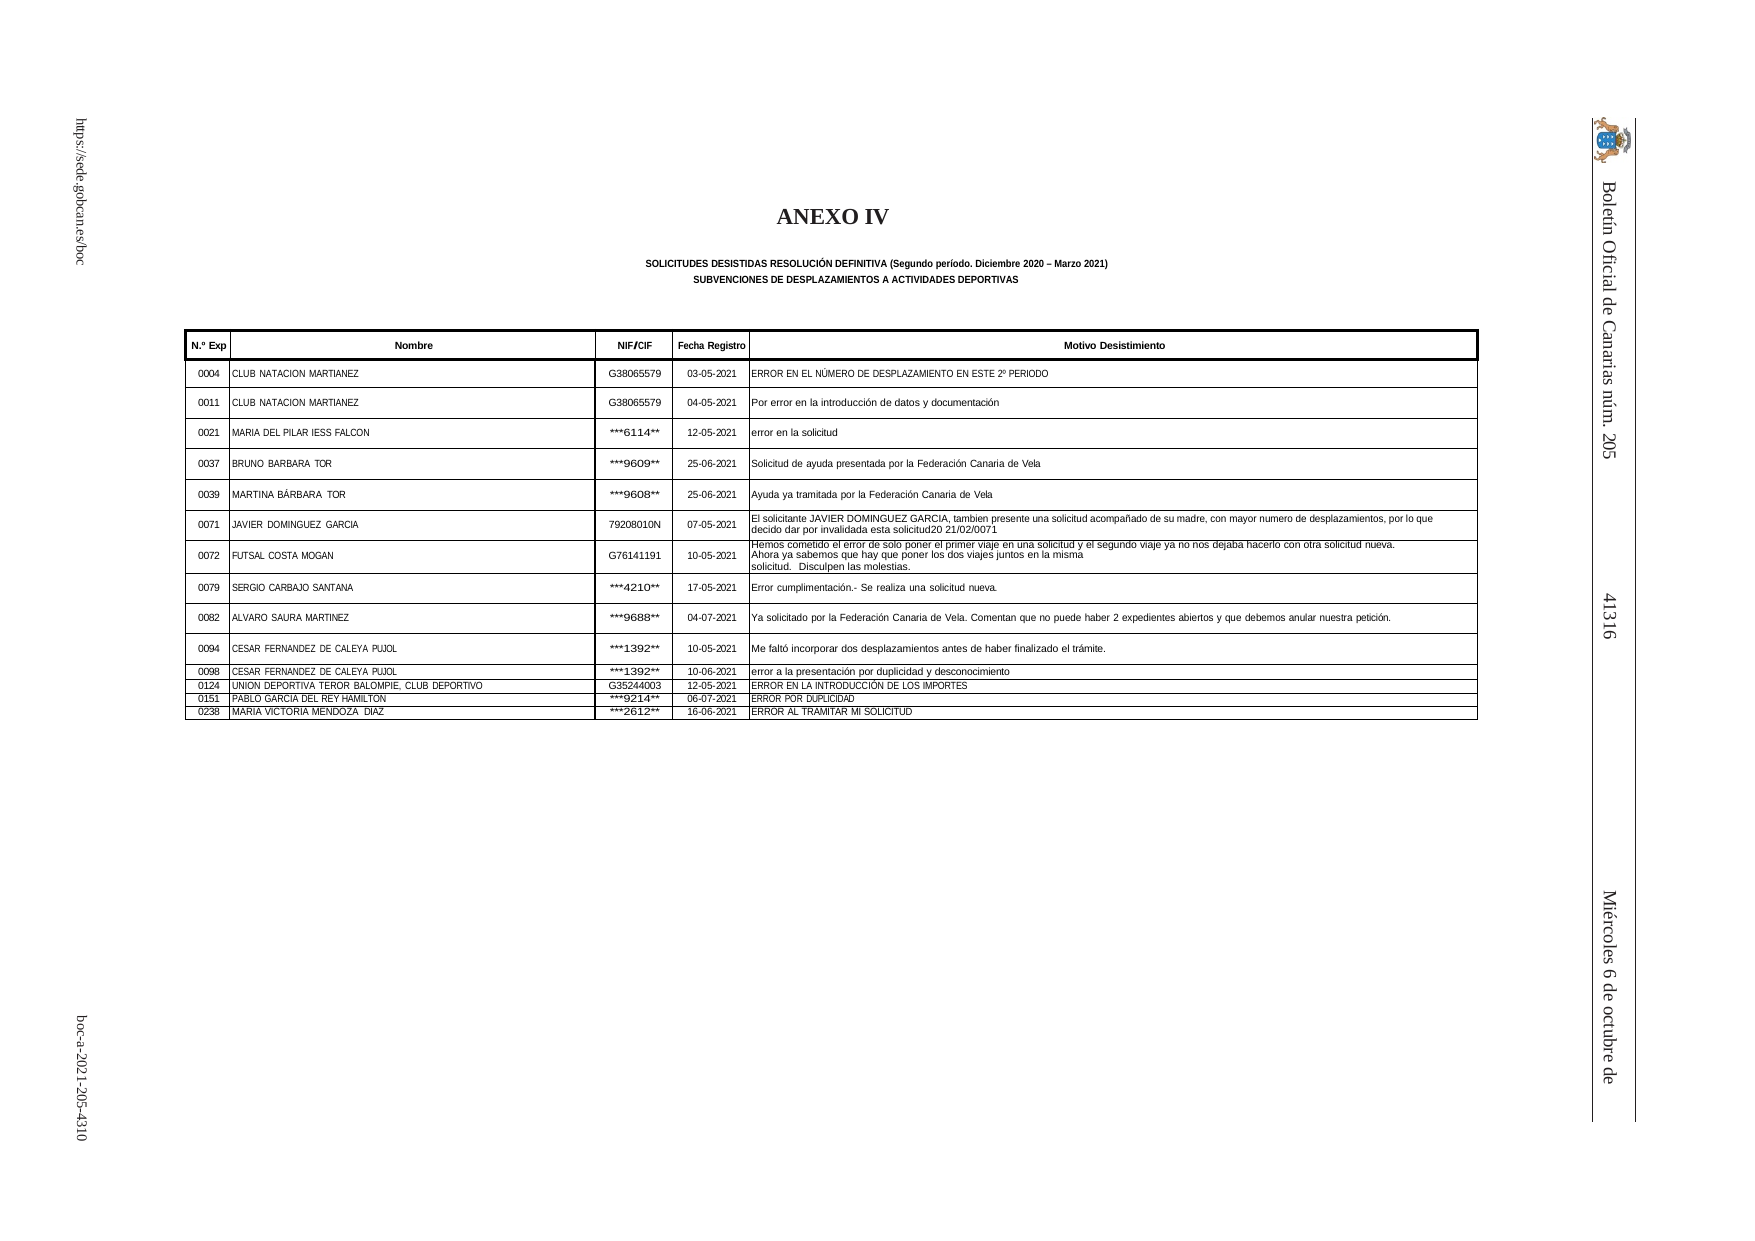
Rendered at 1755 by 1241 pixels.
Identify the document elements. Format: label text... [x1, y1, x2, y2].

table_cell ERROR AL TRAMITAR MI SOLICITUD [750, 707, 1477, 719]
table_cell Ayuda ya tramitada por la Federación Canaria de Vela [750, 480, 1477, 509]
table_cell ***9609** [596, 449, 672, 479]
table_cell FUTSAL COSTA MOGAN [230, 541, 594, 572]
table_cell BRUNO BARBARA TOR [230, 449, 594, 479]
table_cell JAVIER DOMINGUEZ GARCIA [230, 511, 594, 540]
table_cell CESAR FERNANDEZ DE CALEYA PUJOL [230, 665, 594, 679]
table_cell 0082 [186, 604, 229, 633]
subtitle ANEXO IV [774, 203, 892, 229]
table_cell ERROR POR DUPLICIDAD [750, 694, 1477, 706]
table_cell Ya solicitado por la Federación Canaria de Vela. Comentan que no puede haber 2 expedientes abiertos y que debemos anular nuestra petición. [750, 604, 1477, 633]
table_cell 04-05-2021 [673, 388, 749, 418]
table_cell 25-06-2021 [673, 480, 749, 509]
table_cell 0039 [186, 480, 229, 509]
table_cell 0098 [186, 665, 229, 679]
text Boletín Oficial de Canarias núm. 205 [1599, 181, 1621, 462]
table_cell Me faltó incorporar dos desplazamientos antes de haber finalizado el trámite. [750, 634, 1477, 664]
table_cell 0124 [186, 680, 229, 693]
table_cell MARIA DEL PILAR IESS FALCON [230, 419, 594, 448]
text boc-a-2021-205-4310 [74, 1016, 91, 1145]
table_cell MARTINA BÁRBARA TOR [230, 480, 594, 509]
table_cell ***9608** [596, 480, 672, 509]
table_header NIF/CIF [596, 332, 672, 357]
text https://sede.gobcan.es/boc [73, 118, 90, 273]
table_cell 0238 [186, 707, 229, 719]
table_header Nombre [231, 332, 595, 357]
table_cell 03-05-2021 [673, 361, 749, 387]
table_cell G38065579 [596, 388, 672, 418]
table_cell ***9214** [596, 694, 672, 706]
table_cell 0004 [186, 361, 229, 387]
table_cell 0079 [186, 574, 229, 602]
table_cell ***9688** [596, 604, 672, 633]
table_cell 0151 [186, 694, 229, 706]
table_cell Solicitud de ayuda presentada por la Federación Canaria de Vela [750, 449, 1477, 479]
text 41316 [1600, 593, 1621, 642]
table_cell ***4210** [596, 574, 672, 602]
table_header Motivo Desistimiento [750, 332, 1476, 357]
table_cell G35244003 [596, 680, 672, 693]
table_cell 10-05-2021 [673, 541, 749, 572]
table_cell G76141191 [596, 541, 672, 572]
table_cell 07-05-2021 [673, 511, 749, 540]
text Miércoles 6 de octubre de 2021 [1598, 890, 1621, 1124]
table_cell error en la solicitud [750, 419, 1477, 448]
table_cell ***1392** [596, 634, 672, 664]
table_cell Hemos cometido el error de solo poner el primer viaje en una solicitud y el segundo viaje ya no nos dejaba hacerlo con otra solicitud nueva. Ahora ya sabemos que hay que poner los dos viajes juntos en la misma solicitud. Disculpen las molestias. [750, 541, 1477, 572]
table_cell Error cumplimentación.- Se realiza una solicitud nueva. [750, 574, 1477, 602]
table_header N.º Exp [187, 332, 230, 357]
table_cell 06-07-2021 [673, 694, 749, 706]
table_cell 0037 [186, 449, 229, 479]
table_cell 12-05-2021 [673, 419, 749, 448]
table_cell ***1392** [596, 665, 672, 679]
table_cell 0021 [186, 419, 229, 448]
table_cell ***2612** [596, 707, 672, 719]
table_cell 04-07-2021 [673, 604, 749, 633]
table_cell error a la presentación por duplicidad y desconocimiento [750, 665, 1477, 679]
table_cell 12-05-2021 [673, 680, 749, 693]
table_cell CLUB NATACION MARTIANEZ [230, 388, 594, 418]
table_cell ALVARO SAURA MARTINEZ [230, 604, 594, 633]
table_cell ***6114** [596, 419, 672, 448]
table_cell UNION DEPORTIVA TEROR BALOMPIE, CLUB DEPORTIVO [230, 680, 594, 693]
table_cell CLUB NATACION MARTIANEZ [230, 361, 594, 387]
table_cell 0072 [186, 541, 229, 572]
table_cell 17-05-2021 [673, 574, 749, 602]
table_cell 25-06-2021 [673, 449, 749, 479]
table_cell Por error en la introducción de datos y documentación [750, 388, 1477, 418]
table_cell 0071 [186, 511, 229, 540]
table_cell PABLO GARCIA DEL REY HAMILTON [230, 694, 594, 706]
table_cell El solicitante JAVIER DOMINGUEZ GARCIA, tambien presente una solicitud acompañado de su madre, con mayor numero de desplazamientos, por lo que decido dar por invalidada esta solicitud20 21/02/0071 [750, 511, 1477, 540]
table_cell 10-05-2021 [673, 634, 749, 664]
table_cell MARIA VICTORIA MENDOZA DIAZ [230, 707, 594, 719]
table_header Fecha Registro [673, 332, 749, 357]
table_cell 10-06-2021 [673, 665, 749, 679]
table_cell G38065579 [596, 361, 672, 387]
table_cell CESAR FERNANDEZ DE CALEYA PUJOL [230, 634, 594, 664]
table_cell ERROR EN EL NÚMERO DE DESPLAZAMIENTO EN ESTE 2º PERIODO [750, 361, 1477, 387]
table_cell 0011 [186, 388, 229, 418]
text SOLICITUDES DESISTIDAS RESOLUCIÓN DEFINITIVA (Segundo período. Diciembre 2020 – Marzo 2021) SUBVENCIONES DE DESPLAZAMIENTOS A ACTIVIDADES DEPORTIVAS [645, 257, 1180, 286]
table_cell 79208010N [596, 511, 672, 540]
table_cell ERROR EN LA INTRODUCCIÓN DE LOS IMPORTES [750, 680, 1477, 693]
table_cell 0094 [186, 634, 229, 664]
table_cell 16-06-2021 [673, 707, 749, 719]
table_cell SERGIO CARBAJO SANTANA [230, 574, 594, 602]
